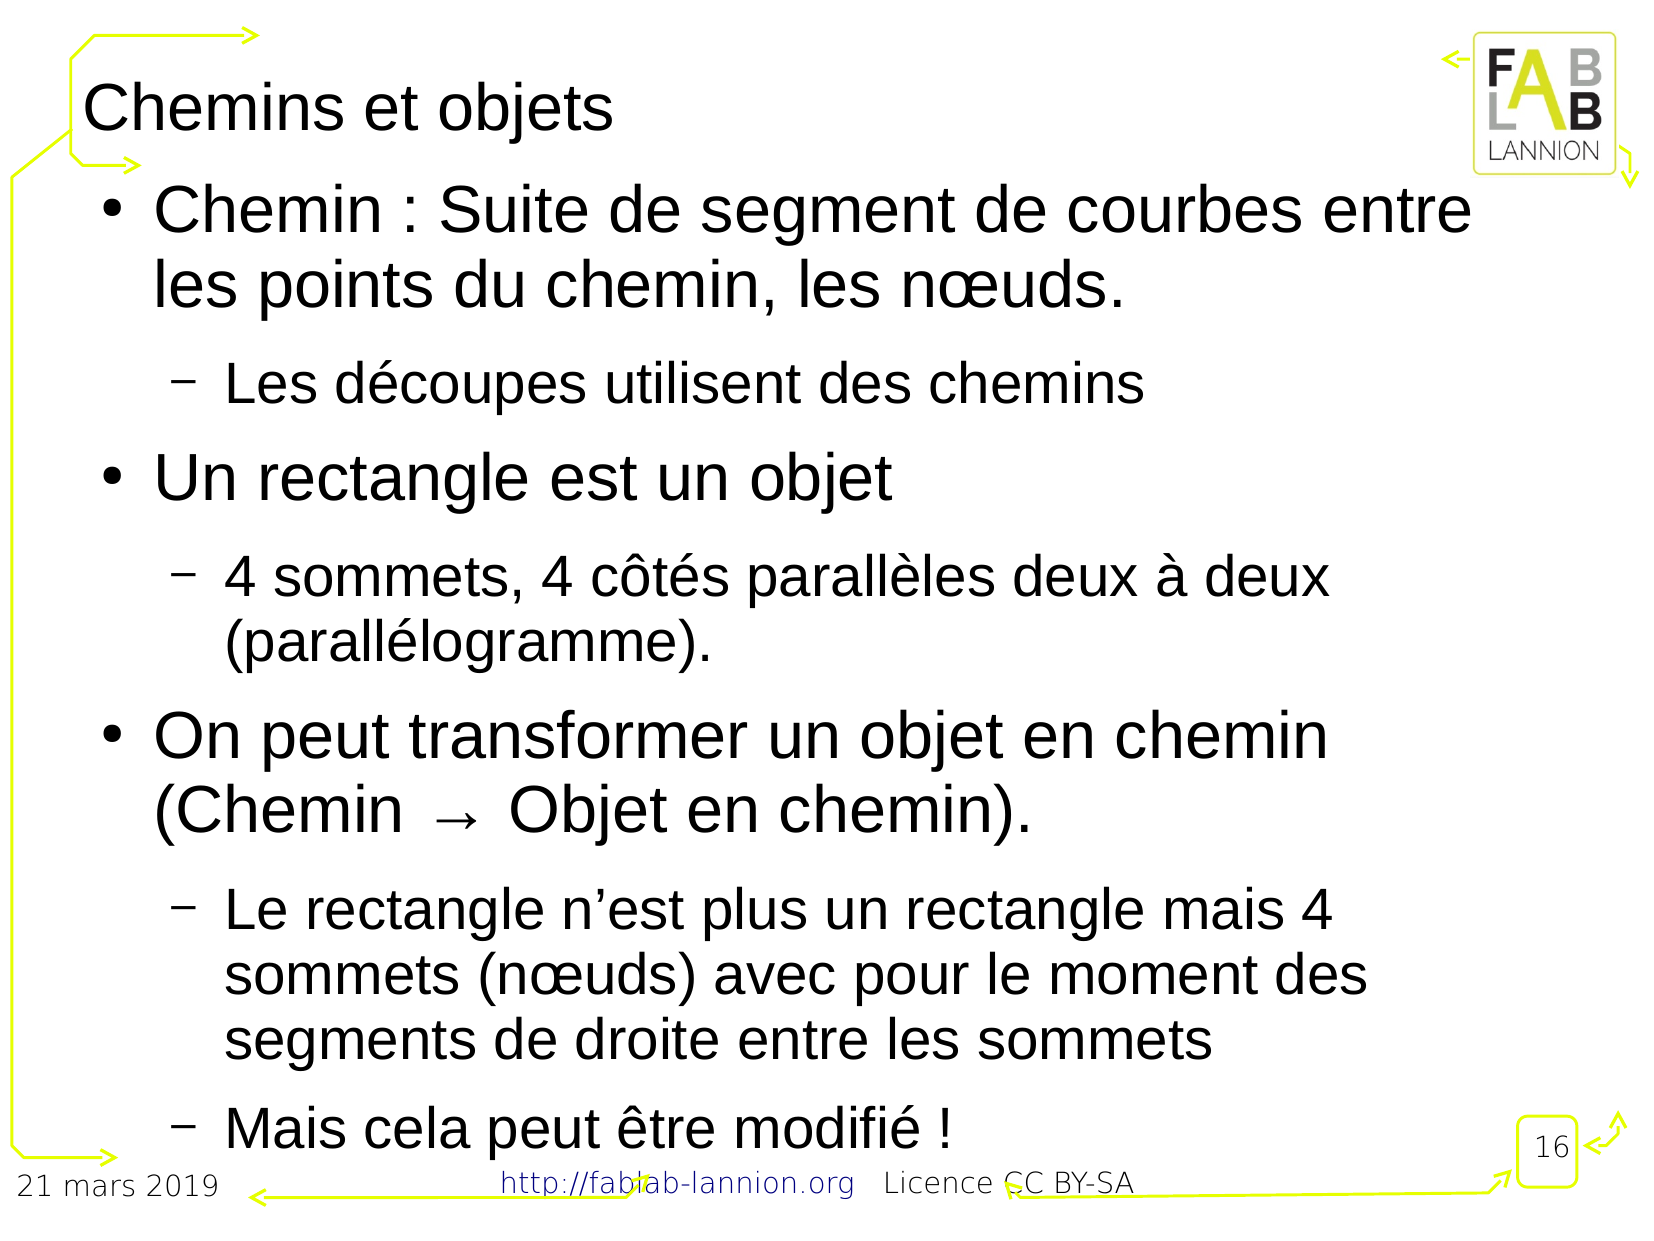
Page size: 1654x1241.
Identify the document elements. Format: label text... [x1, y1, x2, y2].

list Chemin : Suite de segment de courbes entre les points du chemin, les nœuds. Les découpes utilisent des chemins Un rectangle est un objet 4 sommets, 4 côtés parallèles deux à deux (parallélogramme). On peut transformer un objet en chemin (Chemin → Objet en chemin). Le rectangle n’est plus un rectangle mais 4 sommets (nœuds) avec pour le moment des segments de droite entre les sommets Mais cela peut être modifié ! [82, 172, 1571, 981]
picture [1470, 29, 1619, 178]
title Chemins et objets [82, 49, 1441, 166]
